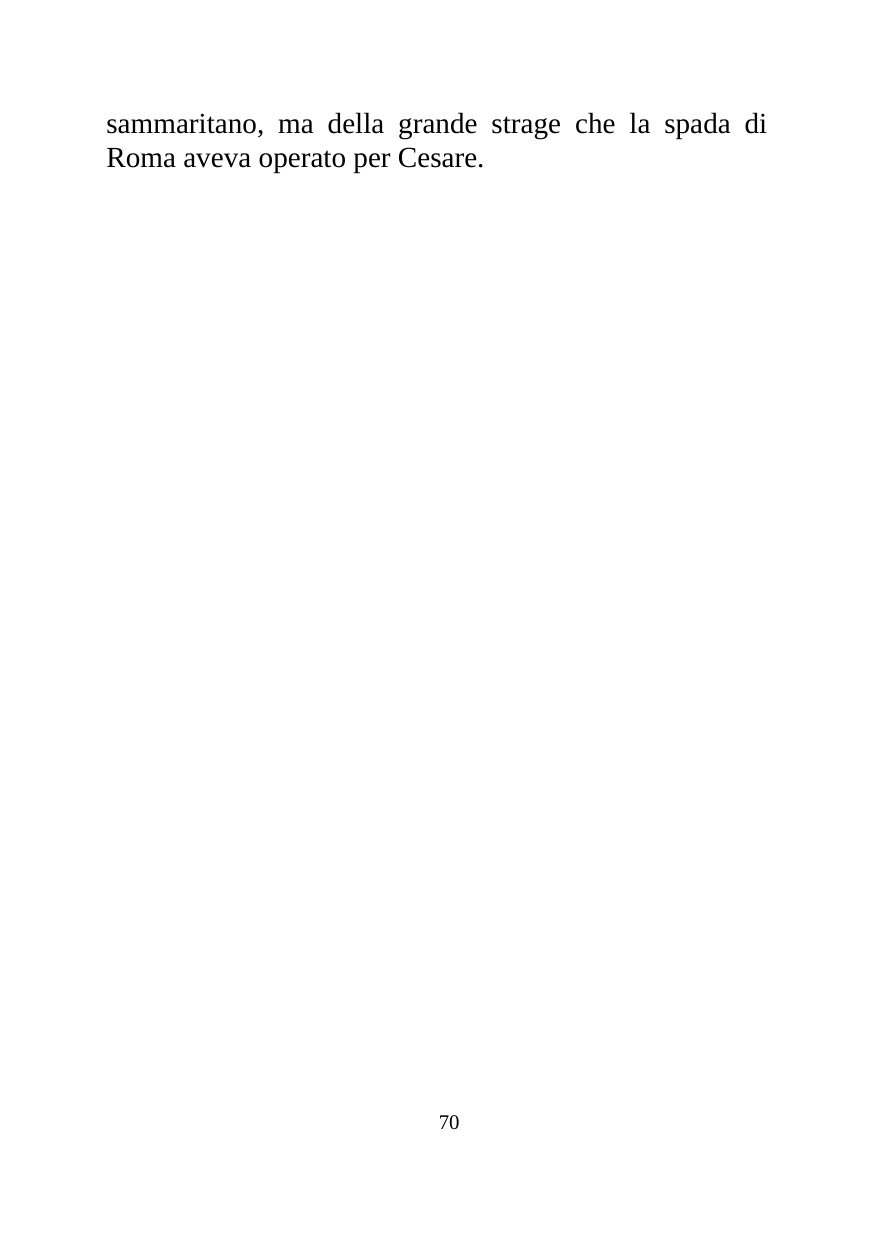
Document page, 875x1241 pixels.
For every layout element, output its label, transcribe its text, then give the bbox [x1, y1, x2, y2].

text sammaritano, ma della grande strage che la spada di Roma aveva operato per Cesare. [106, 106, 768, 173]
